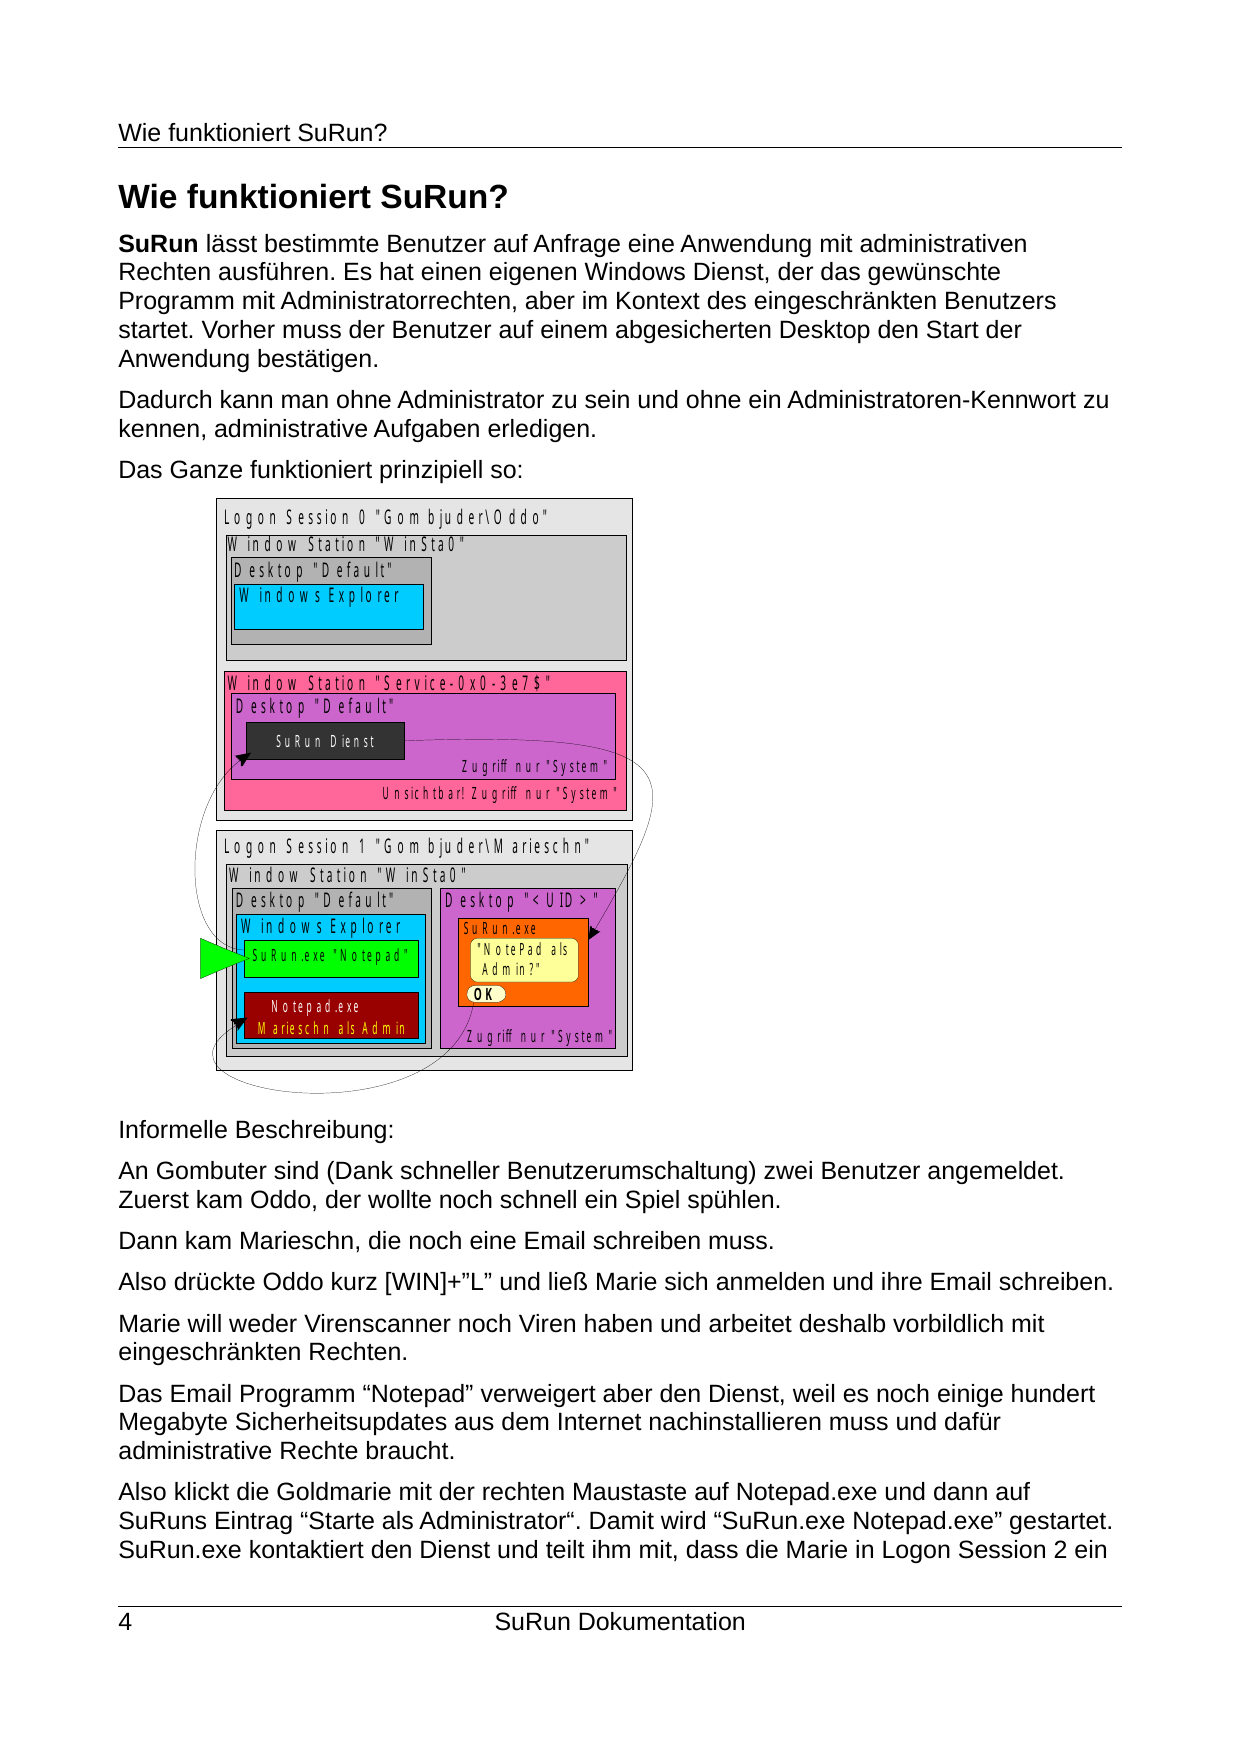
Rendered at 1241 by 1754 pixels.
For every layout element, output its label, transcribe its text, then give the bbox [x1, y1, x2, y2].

subtitle Wie funktioniert SuRun? [118, 177, 1122, 216]
text Das Ganze funktioniert prinzipiell so: [118, 455, 1122, 483]
text Das Email Programm “Notepad” verweigert aber den Dienst, weil es noch einige hundert Megabyte Sicherheitsupdates aus dem Internet nachinstallieren muss und dafür administrative Rechte braucht. [118, 1378, 1122, 1465]
text Also klickt die Goldmarie mit der rechten Maustaste auf Notepad.exe und dann auf SuRuns Eintrag “Starte als Administrator“. Damit wird “SuRun.exe Notepad.exe” gestartet. SuRun.exe kontaktiert den Dienst und teilt ihm mit, dass die Marie in Logon Session 2 ein [118, 1477, 1122, 1563]
text Informelle Beschreibung: [118, 1115, 1122, 1143]
text Dadurch kann man ohne Administrator zu sein und ohne ein Administratoren-Kennwort zu kennen, administrative Aufgaben erledigen. [118, 385, 1122, 442]
text SuRun lässt bestimmte Benutzer auf Anfrage eine Anwendung mit administrativen Rechten ausführen. Es hat einen eigenen Windows Dienst, der das gewünschte Programm mit Administratorrechten, aber im Kontext des eingeschränkten Benutzers startet. Vorher muss der Benutzer auf einem abgesicherten Desktop den Start der Anwendung bestätigen. [118, 228, 1122, 372]
text An Gombuter sind (Dank schneller Benutzerumschaltung) zwei Benutzer angemeldet. Zuerst kam Oddo, der wollte noch schnell ein Spiel spühlen. [118, 1156, 1122, 1213]
text Dann kam Marieschn, die noch eine Email schreiben muss. [118, 1226, 1122, 1255]
text Marie will weder Virenscanner noch Viren haben und arbeitet deshalb vorbildlich mit eingeschränkten Rechten. [118, 1308, 1122, 1366]
text Also drückte Oddo kurz [WIN]+”L” und ließ Marie sich anmelden und ihre Email schreiben. [118, 1267, 1122, 1296]
